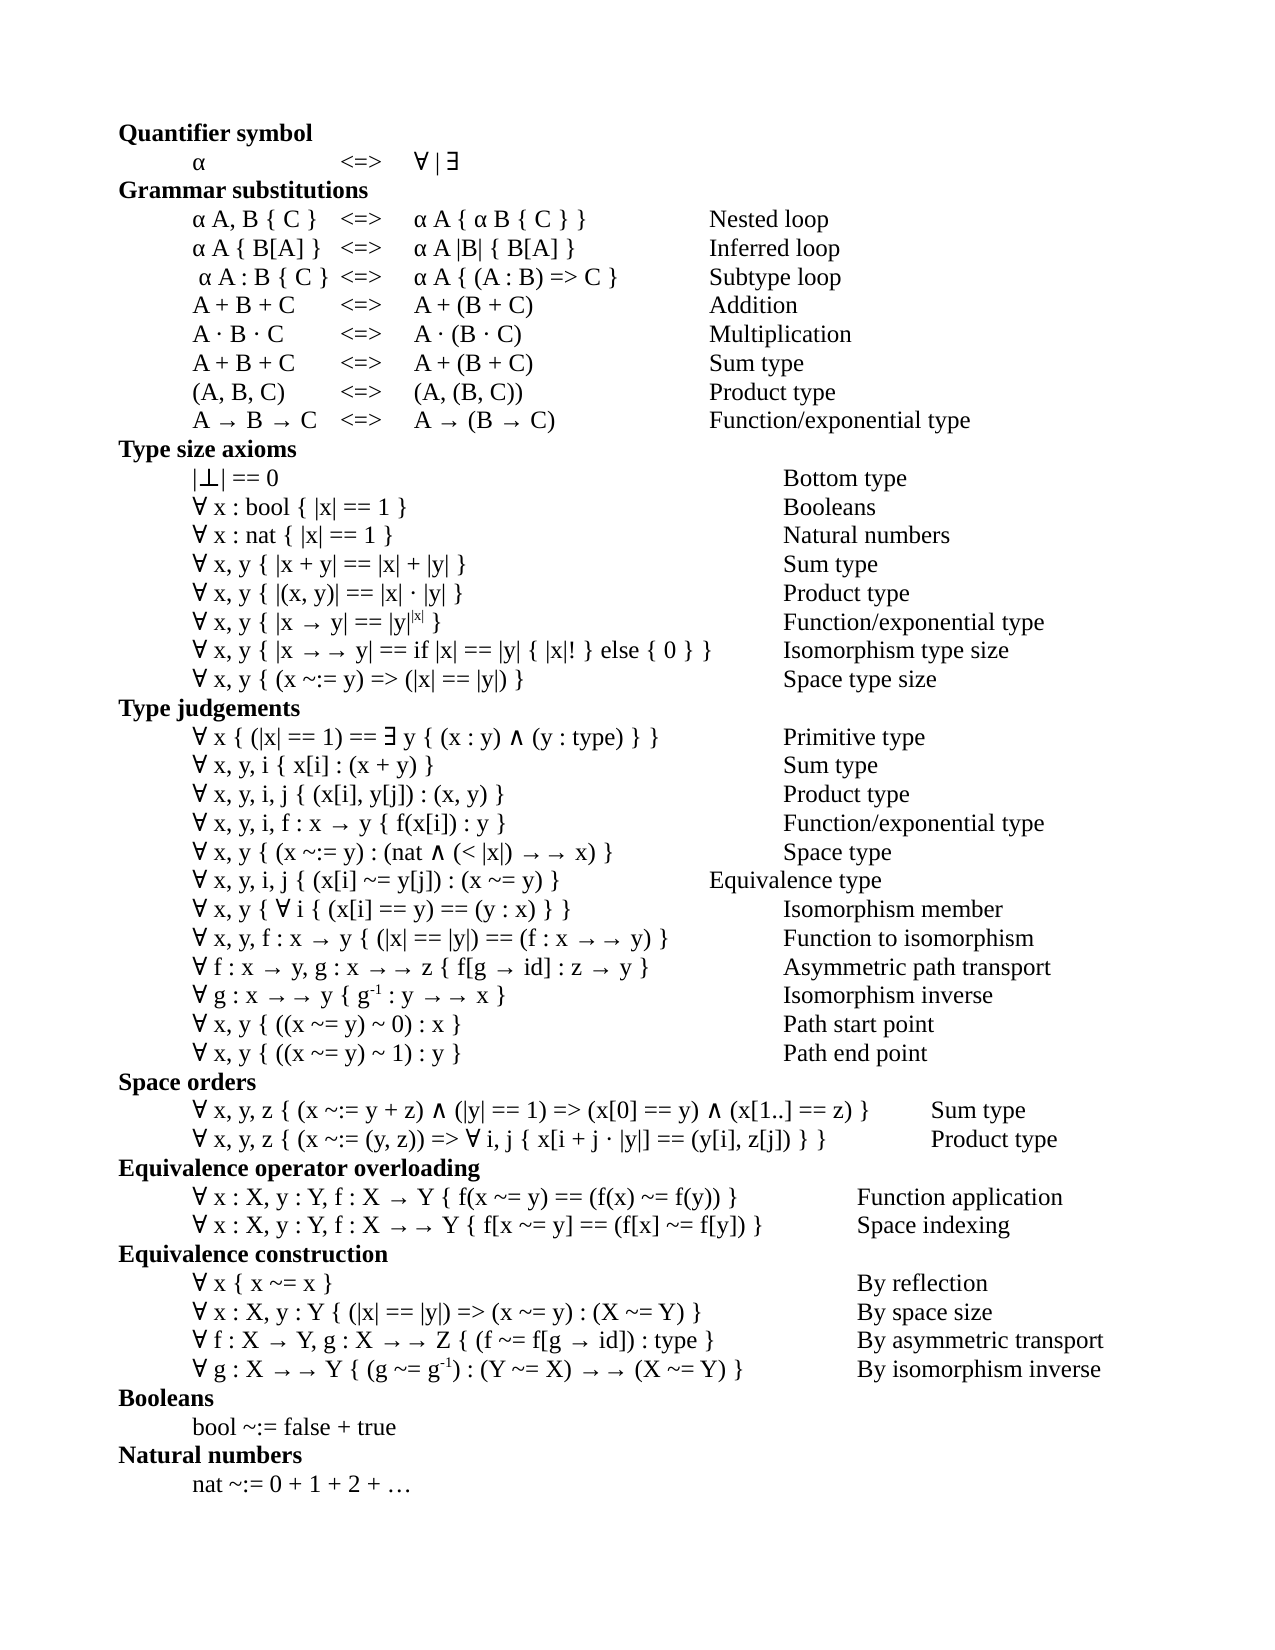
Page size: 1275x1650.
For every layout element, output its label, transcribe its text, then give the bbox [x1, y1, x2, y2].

text ∀ x, y { ((x ~= y) ~ 0) : x } Path start point [118, 1009, 1157, 1038]
text ∀ x : nat { |x| == 1 } Natural numbers [118, 521, 1157, 549]
text ∀ x, y, z { (x ~:= y + z) ∧ (|y| == 1) => (x[0] == y) ∧ (x[1..] == z) } Sum type [118, 1096, 1157, 1124]
text A + B + C <=> A + (B + C) Sum type [118, 348, 1157, 377]
text ∀ x, y, i, f : x → y { f(x[i]) : y } Function/exponential type [118, 808, 1157, 837]
text ∀ x : X, y : Y { (|x| == |y|) => (x ~= y) : (X ~= Y) } By space size [118, 1297, 1157, 1326]
text α A, B { C } <=> α A { α B { C } } Nested loop [118, 204, 1157, 233]
text ∀ x, y { |(x, y)| == |x| · |y| } Product type [118, 578, 1157, 607]
text ∀ x : X, y : Y, f : X →→ Y { f[x ~= y] == (f[x] ~= f[y]) } Space indexing [118, 1211, 1157, 1239]
text ∀ x, y { |x + y| == |x| + |y| } Sum type [118, 549, 1157, 578]
text Space orders [118, 1067, 1157, 1096]
text ∀ x, y, i, j { (x[i] ~= y[j]) : (x ~= y) } Equivalence type [118, 866, 1157, 894]
text Equivalence construction [118, 1239, 1157, 1268]
text ∀ x, y { ((x ~= y) ~ 1) : y } Path end point [118, 1038, 1157, 1067]
text α <=> ∀ | ∃ [118, 147, 1157, 176]
text A · B · C <=> A · (B · C) Multiplication [118, 319, 1157, 348]
text ∀ x, y, i, j { (x[i], y[j]) : (x, y) } Product type [118, 779, 1157, 808]
text Booleans [118, 1383, 1157, 1412]
text Equivalence operator overloading [118, 1153, 1157, 1182]
text α A : B { C } <=> α A { (A : B) => C } Subtype loop [118, 262, 1157, 291]
text ∀ x, y { |x →→ y| == if |x| == |y| { |x|! } else { 0 } } Isomorphism type size [118, 636, 1157, 664]
text ∀ x, y, f : x → y { (|x| == |y|) == (f : x →→ y) } Function to isomorphism [118, 923, 1157, 952]
text Grammar substitutions [118, 176, 1157, 204]
text ∀ x : bool { |x| == 1 } Booleans [118, 492, 1157, 521]
text ∀ f : x → y, g : x →→ z { f[g → id] : z → y } Asymmetric path transport [118, 952, 1157, 981]
text A → B → C <=> A → (B → C) Function/exponential type [118, 406, 1157, 434]
text Type judgements [118, 693, 1157, 722]
text ∀ x { x ~= x } By reflection [118, 1268, 1157, 1297]
text ∀ g : X →→ Y { (g ~= g-1) : (Y ~= X) →→ (X ~= Y) } By isomorphism inverse [118, 1354, 1157, 1383]
text ∀ x, y { (x ~:= y) : (nat ∧ (< |x|) →→ x) } Space type [118, 837, 1157, 866]
text ∀ x, y { (x ~:= y) => (|x| == |y|) } Space type size [118, 664, 1157, 693]
text ∀ x, y { ∀ i { (x[i] == y) == (y : x) } } Isomorphism member [118, 894, 1157, 923]
text Quantifier symbol [118, 118, 1157, 147]
text (A, B, C) <=> (A, (B, C)) Product type [118, 377, 1157, 406]
text ∀ x { (|x| == 1) == ∃ y { (x : y) ∧ (y : type) } } Primitive type [118, 722, 1157, 751]
text Natural numbers [118, 1441, 1157, 1469]
text α A { B[A] } <=> α A |B| { B[A] } Inferred loop [118, 233, 1157, 262]
text ∀ x, y, z { (x ~:= (y, z)) => ∀ i, j { x[i + j · |y|] == (y[i], z[j]) } } Product type [118, 1124, 1157, 1153]
text |⊥| == 0 Bottom type [118, 463, 1157, 492]
text ∀ x, y, i { x[i] : (x + y) } Sum type [118, 751, 1157, 779]
text Type size axioms [118, 434, 1157, 463]
text ∀ x, y { |x → y| == |y||x| } Function/exponential type [118, 607, 1157, 636]
text A + B + C <=> A + (B + C) Addition [118, 291, 1157, 319]
text ∀ x : X, y : Y, f : X → Y { f(x ~= y) == (f(x) ~= f(y)) } Function application [118, 1182, 1157, 1211]
text bool ~:= false + true [118, 1412, 1157, 1441]
text ∀ f : X → Y, g : X →→ Z { (f ~= f[g → id]) : type } By asymmetric transport [118, 1326, 1157, 1354]
text nat ~:= 0 + 1 + 2 + … [118, 1469, 1157, 1498]
text ∀ g : x →→ y { g-1 : y →→ x } Isomorphism inverse [118, 981, 1157, 1009]
